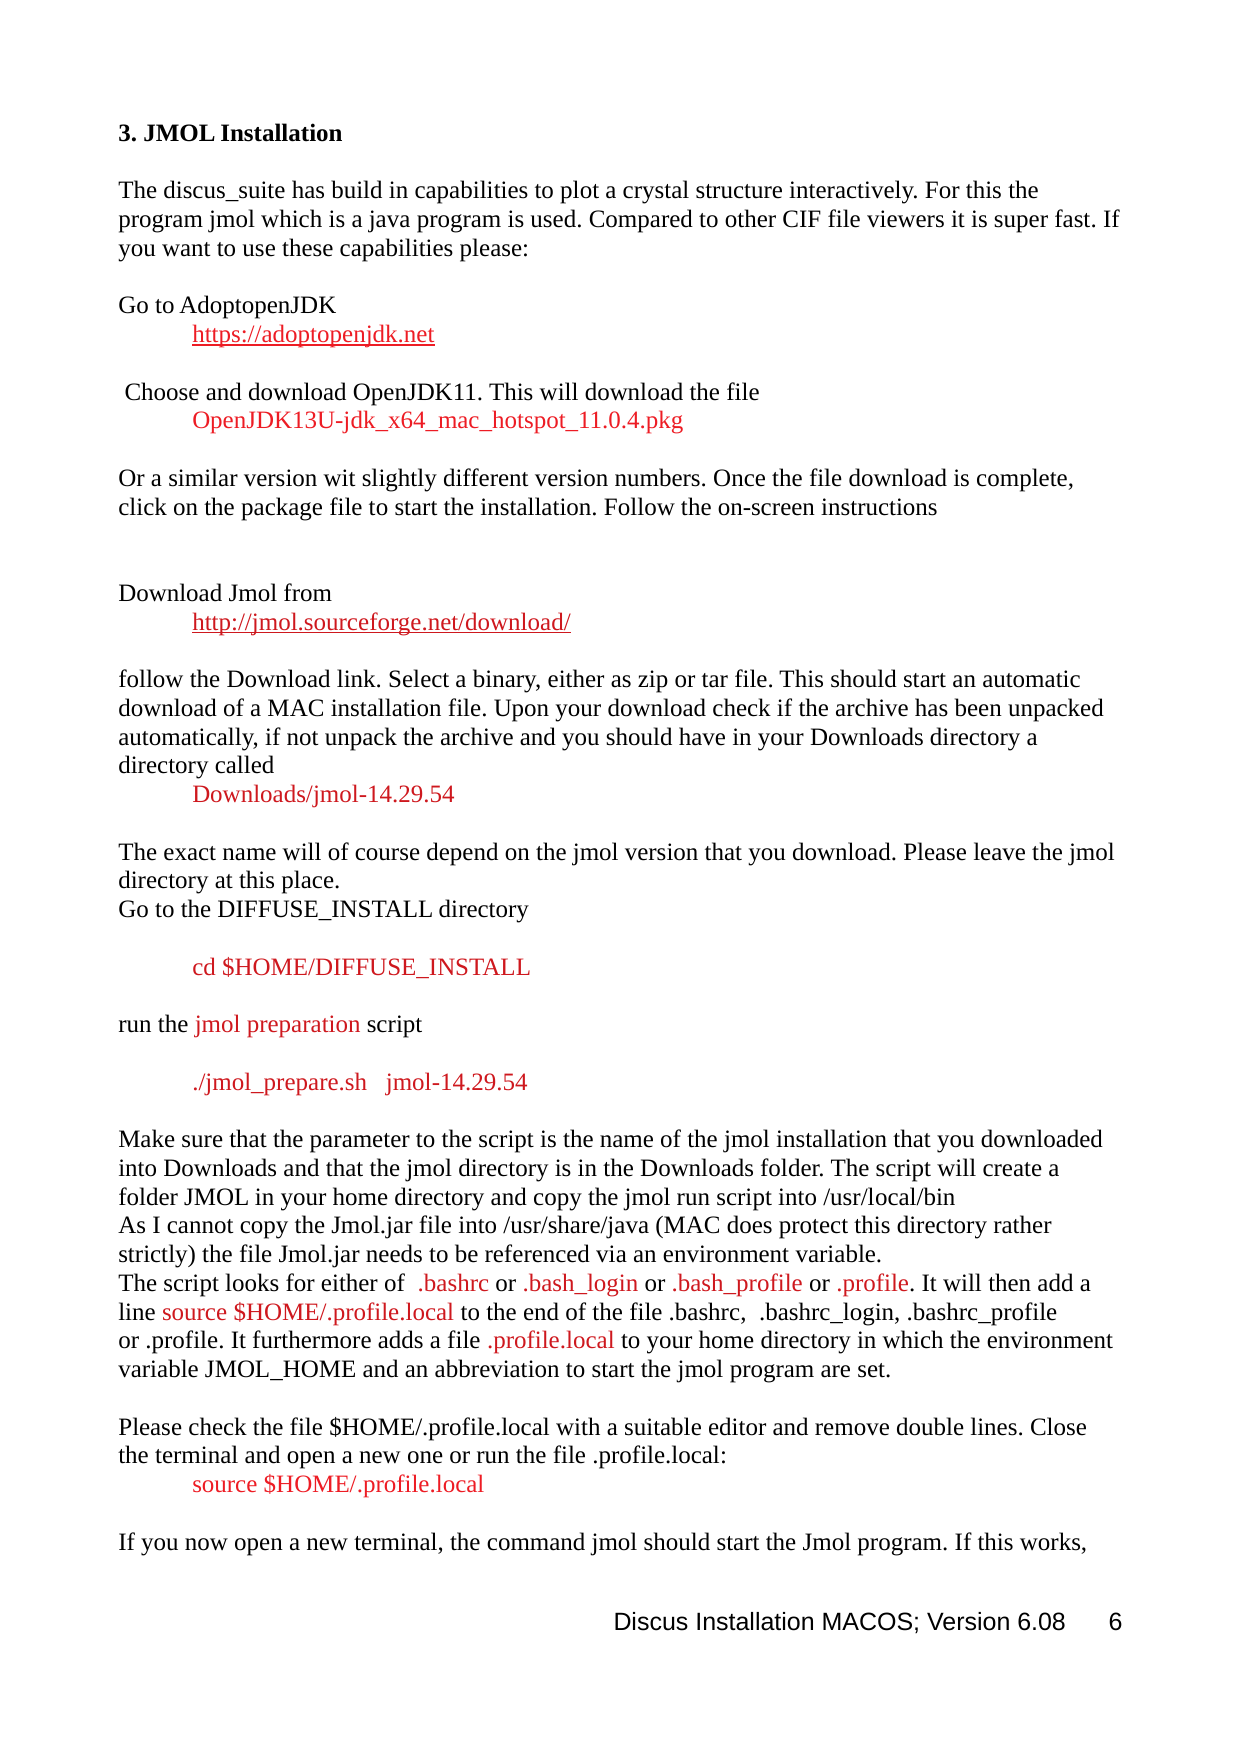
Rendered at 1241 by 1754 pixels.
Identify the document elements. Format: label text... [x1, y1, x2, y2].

text Please check the file $HOME/.profile.local with a suitable editor and remove double lines. Close the terminal and open a new one or run the file .profile.local: [118, 1412, 1122, 1469]
text ./jmol_prepare.sh jmol-14.29.54 [118, 1067, 1122, 1096]
text https://adoptopenjdk.net [118, 319, 1122, 348]
text Go to the DIFFUSE_INSTALL directory [118, 894, 1122, 923]
text Make sure that the parameter to the script is the name of the jmol installation that you downloaded into Downloads and that the jmol directory is in the Downloads folder. The script will create a folder JMOL in your home directory and copy the jmol run script into /usr/local/bin [118, 1124, 1122, 1211]
text If you now open a new terminal, the command jmol should start the Jmol program. If this works, [118, 1527, 1122, 1556]
text The discus_suite has build in capabilities to plot a crystal structure interactively. For this the program jmol which is a java program is used. Compared to other CIF file viewers it is super fast. If you want to use these capabilities please: [118, 176, 1122, 262]
text Or a similar version wit slightly different version numbers. Once the file download is complete, click on the package file to start the installation. Follow the on-screen instructions [118, 463, 1122, 521]
text Choose and download OpenJDK11. This will download the file [118, 377, 1122, 406]
text cd $HOME/DIFFUSE_INSTALL [118, 952, 1122, 981]
text As I cannot copy the Jmol.jar file into /usr/share/java (MAC does protect this directory rather strictly) the file Jmol.jar needs to be referenced via an environment variable. [118, 1211, 1122, 1268]
text OpenJDK13U-jdk_x64_mac_hotspot_11.0.4.pkg [118, 406, 1122, 434]
text run the jmol preparation script [118, 1009, 1122, 1038]
text The exact name will of course depend on the jmol version that you download. Please leave the jmol directory at this place. [118, 837, 1122, 894]
text source $HOME/.profile.local [118, 1469, 1122, 1498]
text 3. JMOL Installation [118, 118, 1122, 147]
text The script looks for either of .bashrc or .bash_login or .bash_profile or .profile. It will then add a line source $HOME/.profile.local to the end of the file .bashrc, .bashrc_login, .bashrc_profile or .profile. It furthermore adds a file .profile.local to your home directory in which the environment variable JMOL_HOME and an abbreviation to start the jmol program are set. [118, 1268, 1122, 1383]
text Go to AdoptopenJDK [118, 291, 1122, 319]
text Download Jmol from [118, 578, 1122, 607]
text http://jmol.sourceforge.net/download/ [118, 607, 1122, 636]
text Downloads/jmol-14.29.54 [118, 779, 1122, 808]
text follow the Download link. Select a binary, either as zip or tar file. This should start an automatic download of a MAC installation file. Upon your download check if the archive has been unpacked automatically, if not unpack the archive and you should have in your Downloads directory a directory called [118, 664, 1122, 779]
